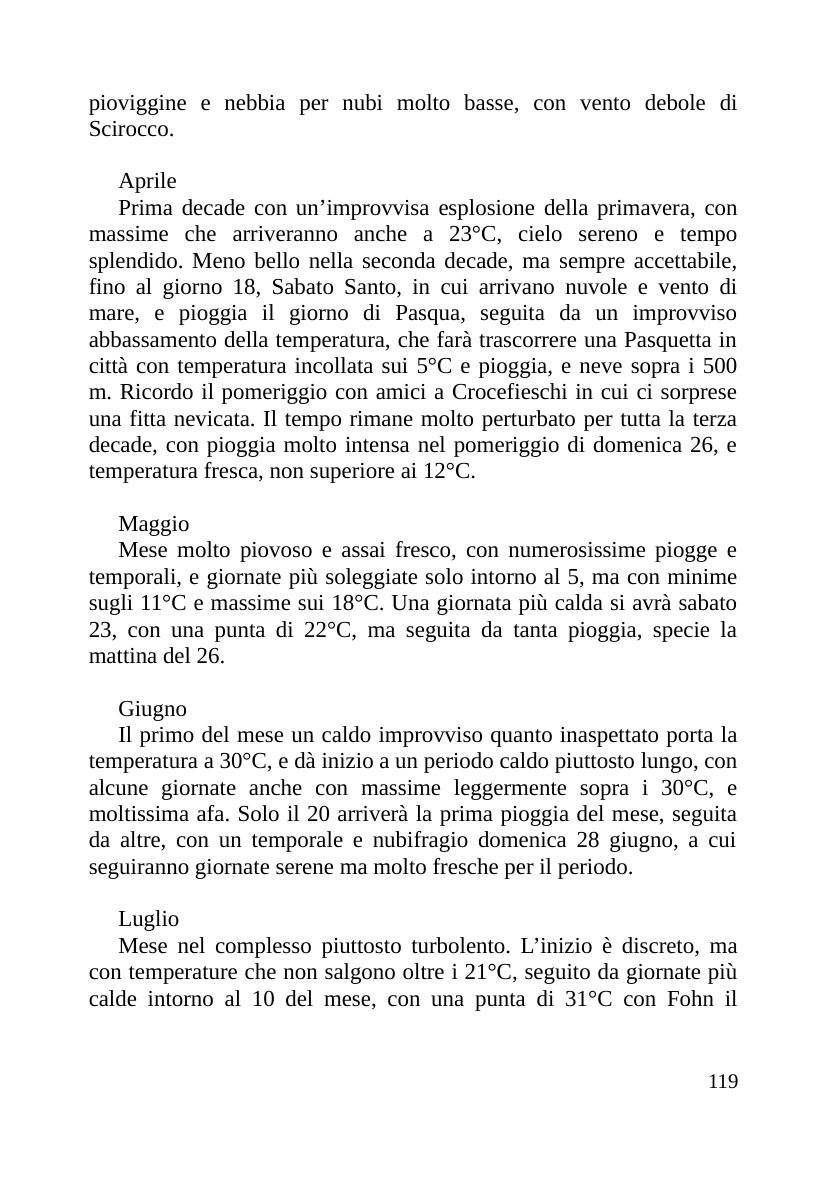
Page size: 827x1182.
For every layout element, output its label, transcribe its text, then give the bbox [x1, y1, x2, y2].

text Mese nel complesso piuttosto turbolento. L’inizio è discreto, ma con temperature che non salgono oltre i 21°C, seguito da giornate più calde intorno al 10 del mese, con una punta di 31°C con Fohn il [88, 932, 738, 1011]
text Prima decade con un’improvvisa esplosione della primavera, con massime che arriveranno anche a 23°C, cielo sereno e tempo splendido. Meno bello nella seconda decade, ma sempre accettabile, fino al giorno 18, Sabato Santo, in cui arrivano nuvole e vento di mare, e pioggia il giorno di Pasqua, seguita da un improvviso abbassamento della temperatura, che farà trascorrere una Pasquetta in città con temperatura incollata sui 5°C e pioggia, e neve sopra i 500 m. Ricordo il pomeriggio con amici a Crocefieschi in cui ci sorprese una fitta nevicata. Il tempo rimane molto perturbato per tutta la terza decade, con pioggia molto intensa nel pomeriggio di domenica 26, e temperatura fresca, non superiore ai 12°C. [88, 194, 738, 484]
text pioviggine e nebbia per nubi molto basse, con vento debole di Scirocco. [88, 88, 738, 141]
text Luglio [88, 906, 738, 932]
text Aprile [88, 168, 738, 194]
text Mese molto piovoso e assai fresco, con numerosissime piogge e temporali, e giornate più soleggiate solo intorno al 5, ma con minime sugli 11°C e massime sui 18°C. Una giornata più calda si avrà sabato 23, con una punta di 22°C, ma seguita da tanta pioggia, specie la mattina del 26. [88, 537, 738, 668]
text Maggio [88, 510, 738, 537]
text Giugno [88, 695, 738, 721]
text Il primo del mese un caldo improvviso quanto inaspettato porta la temperatura a 30°C, e dà inizio a un periodo caldo piuttosto lungo, con alcune giornate anche con massime leggermente sopra i 30°C, e moltissima afa. Solo il 20 arriverà la prima pioggia del mese, seguita da altre, con un temporale e nubifragio domenica 28 giugno, a cui seguiranno giornate serene ma molto fresche per il periodo. [88, 721, 738, 879]
